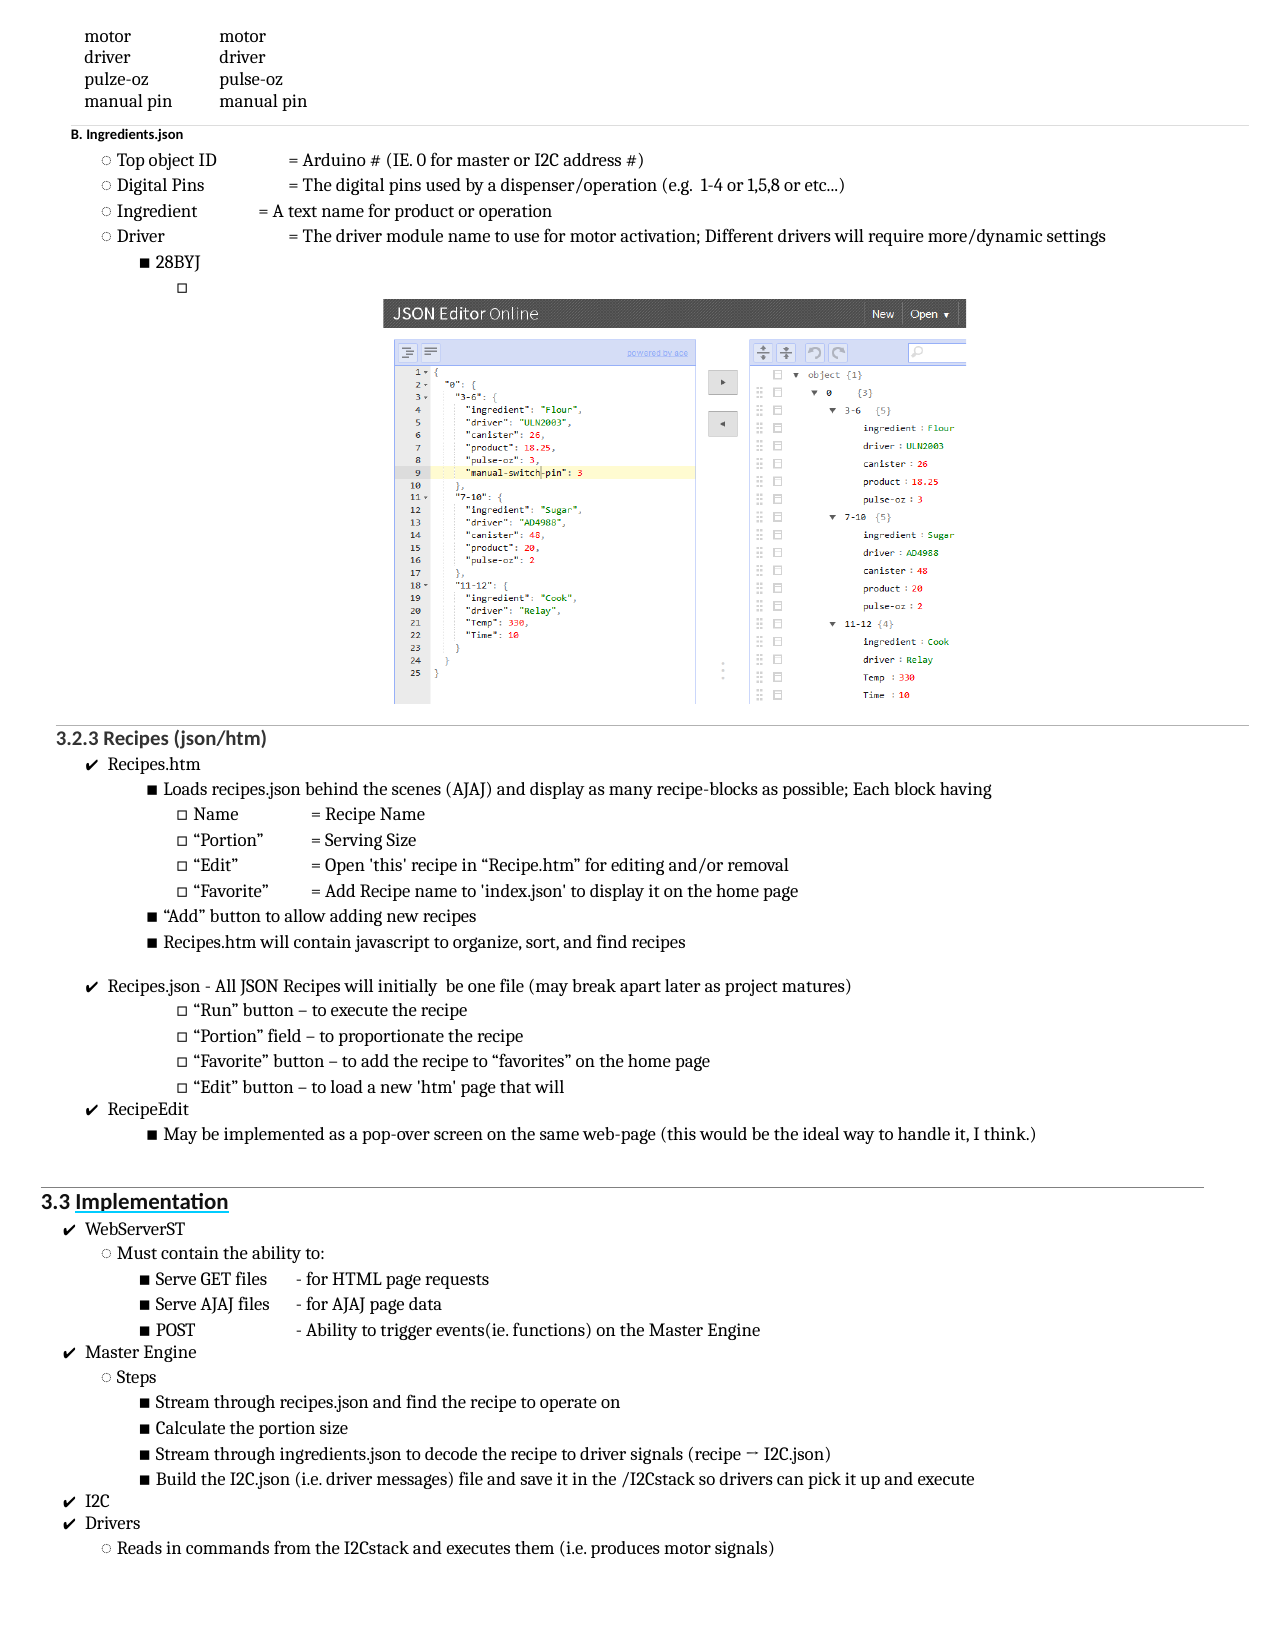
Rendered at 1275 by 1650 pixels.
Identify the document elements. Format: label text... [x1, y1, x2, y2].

list Recipes.htm will contain javascript to organize, sort, and find recipes [146, 928, 1249, 954]
list Digital Pins = The digital pins used by a dispenser/operation (e.g. 1-4 or 1,5,8 or etc...) [101, 172, 1249, 197]
text motor motor [69, 26, 1249, 47]
list “Edit” button – to load a new 'htm' page that will [176, 1073, 1249, 1099]
subtitle Ingredients.json [71, 126, 1249, 143]
list Serve GET files - for HTML page requests [138, 1265, 1249, 1291]
list Master Engine [63, 1342, 1249, 1363]
list “Add” button to allow adding new recipes [146, 903, 1249, 928]
list “Portion” = Serving Size [176, 826, 1249, 852]
subtitle Implementation [41, 1188, 1204, 1215]
list Calculate the portion size [138, 1414, 1249, 1440]
text manual pin manual pin [69, 90, 1249, 112]
list Loads recipes.json behind the scenes (AJAJ) and display as many recipe-blocks as possible; Each block having [146, 775, 1249, 801]
list “Favorite” = Add Recipe name to 'index.json' to display it on the home page [176, 877, 1249, 903]
list Steps [101, 1363, 1249, 1389]
text driver driver [69, 47, 1249, 69]
list May be implemented as a pop-over screen on the same web-page (this would be the ideal way to handle it, I think.) [146, 1120, 1249, 1146]
list Name = Recipe Name [176, 801, 1249, 826]
list “Portion” field – to proportionate the recipe [176, 1022, 1249, 1048]
list I2C [63, 1491, 1249, 1512]
list Driver = The driver module name to use for motor activation; Different drivers will require more/dynamic settings [101, 223, 1249, 248]
list Recipes.json - All JSON Recipes will initially be one file (may break apart later as project matures) [86, 975, 1249, 997]
list Drivers [63, 1512, 1249, 1534]
list WebServerST [63, 1218, 1249, 1240]
list Ingredient = A text name for product or operation [101, 197, 1249, 223]
list Reads in commands from the I2Cstack and executes them (i.e. produces motor signals) [101, 1534, 1249, 1559]
list Serve AJAJ files - for AJAJ page data [138, 1291, 1249, 1316]
list Must contain the ability to: [101, 1240, 1249, 1265]
list “Favorite” button – to add the recipe to “favorites” on the home page [176, 1048, 1249, 1073]
list Stream through ingredients.json to decode the recipe to driver signals (recipe → I2C.json) [138, 1440, 1249, 1465]
list Stream through recipes.json and find the recipe to operate on [138, 1389, 1249, 1414]
list POST - Ability to trigger events(ie. functions) on the Master Engine [138, 1316, 1249, 1342]
list RecipeEdit [86, 1099, 1249, 1120]
list Recipes.htm [86, 753, 1249, 775]
list “Edit” = Open 'this' recipe in “Recipe.htm” for editing and/or removal [176, 852, 1249, 877]
subtitle Recipes (json/htm) [56, 726, 1249, 750]
list “Run” button – to execute the recipe [176, 997, 1249, 1022]
list 28BYJ [138, 248, 1249, 274]
text pulze-oz pulse-oz [69, 69, 1249, 90]
list Build the I2C.json (i.e. driver messages) file and save it in the /I2Cstack so drivers can pick it up and execute [138, 1465, 1249, 1491]
list Top object ID = Arduino # (IE. 0 for master or I2C address #) [101, 146, 1249, 172]
